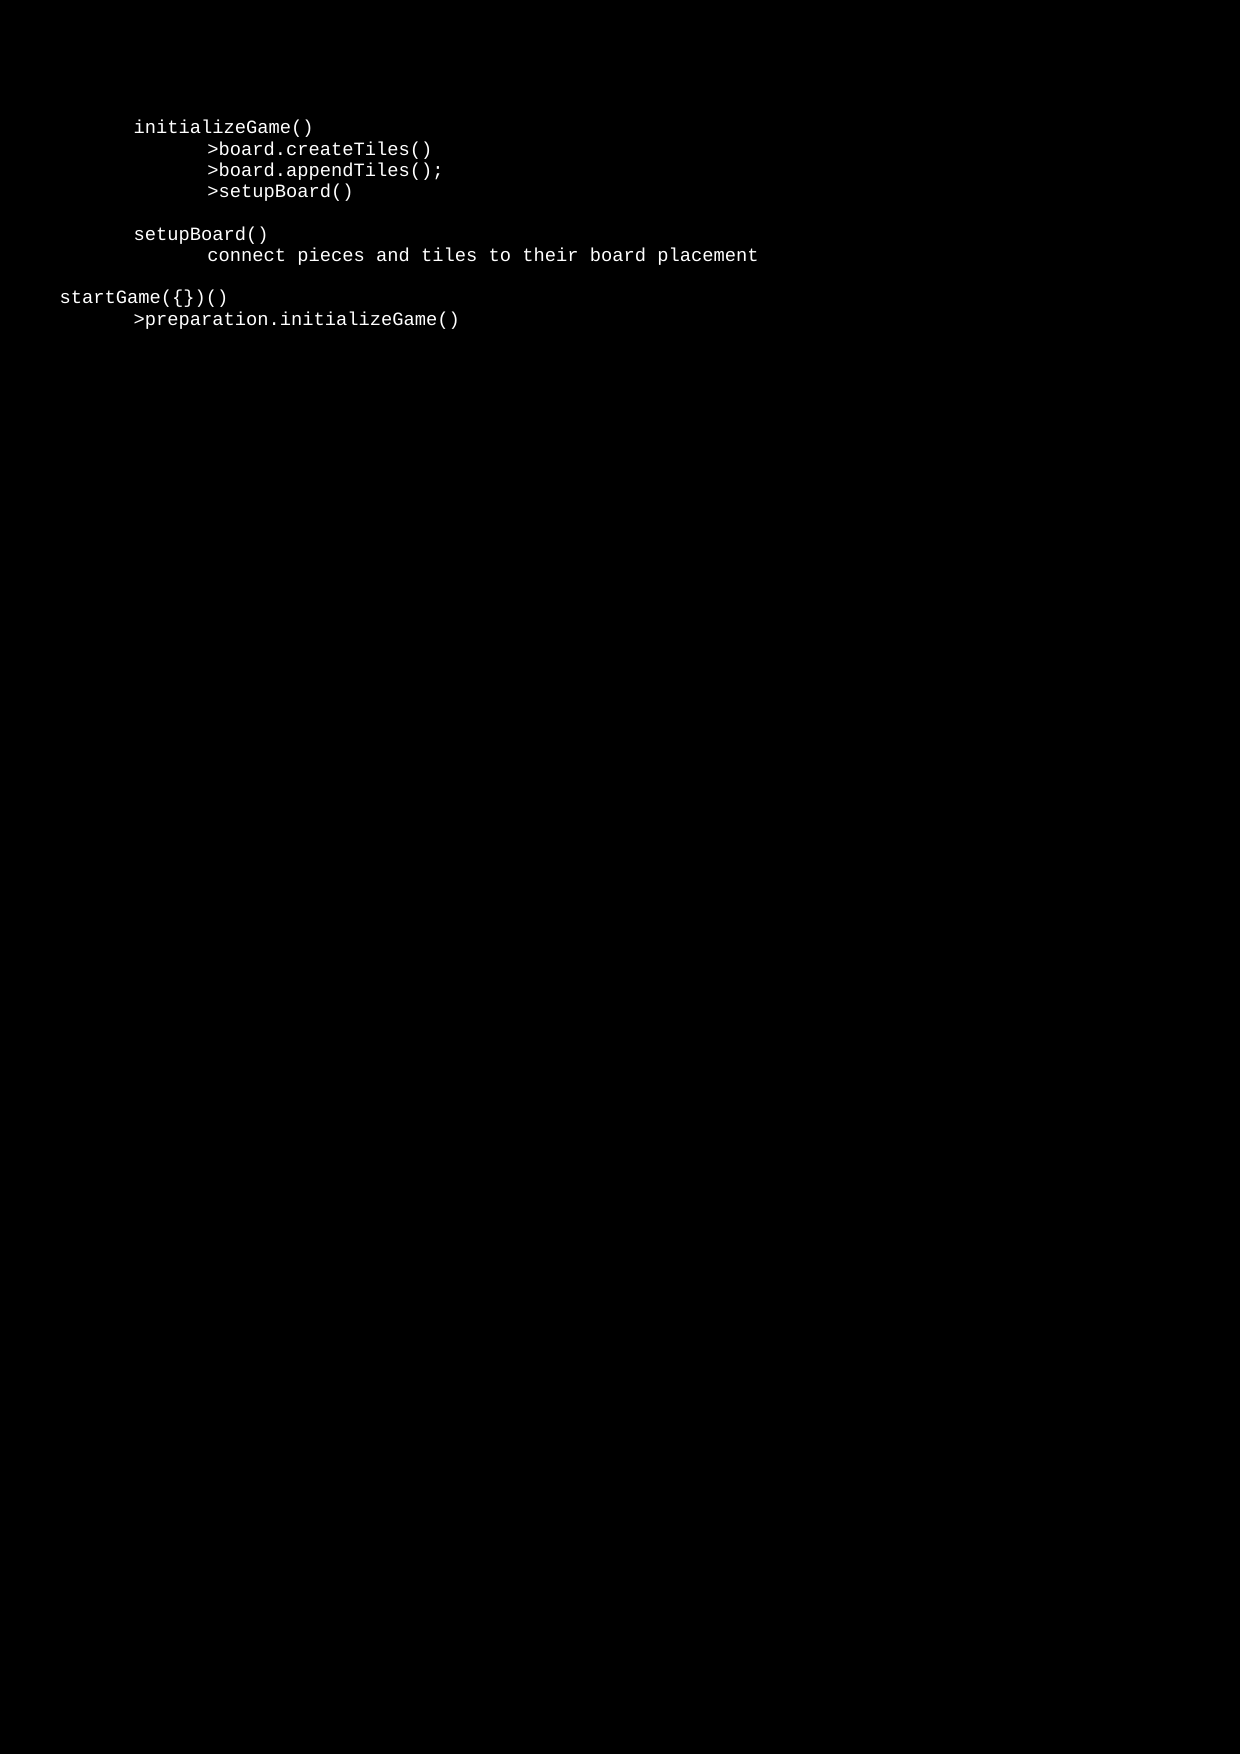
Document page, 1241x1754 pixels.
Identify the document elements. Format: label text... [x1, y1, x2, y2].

text startGame({})() [59, 288, 1240, 309]
text >preparation.initializeGame() [59, 309, 1240, 331]
text >board.appendTiles(); [59, 161, 1240, 182]
text >setupBoard() [59, 182, 1240, 203]
text setupBoard() [59, 224, 1240, 246]
text initializeGame() [59, 118, 1240, 139]
text >board.createTiles() [59, 139, 1240, 161]
text connect pieces and tiles to their board placement [59, 246, 1240, 267]
